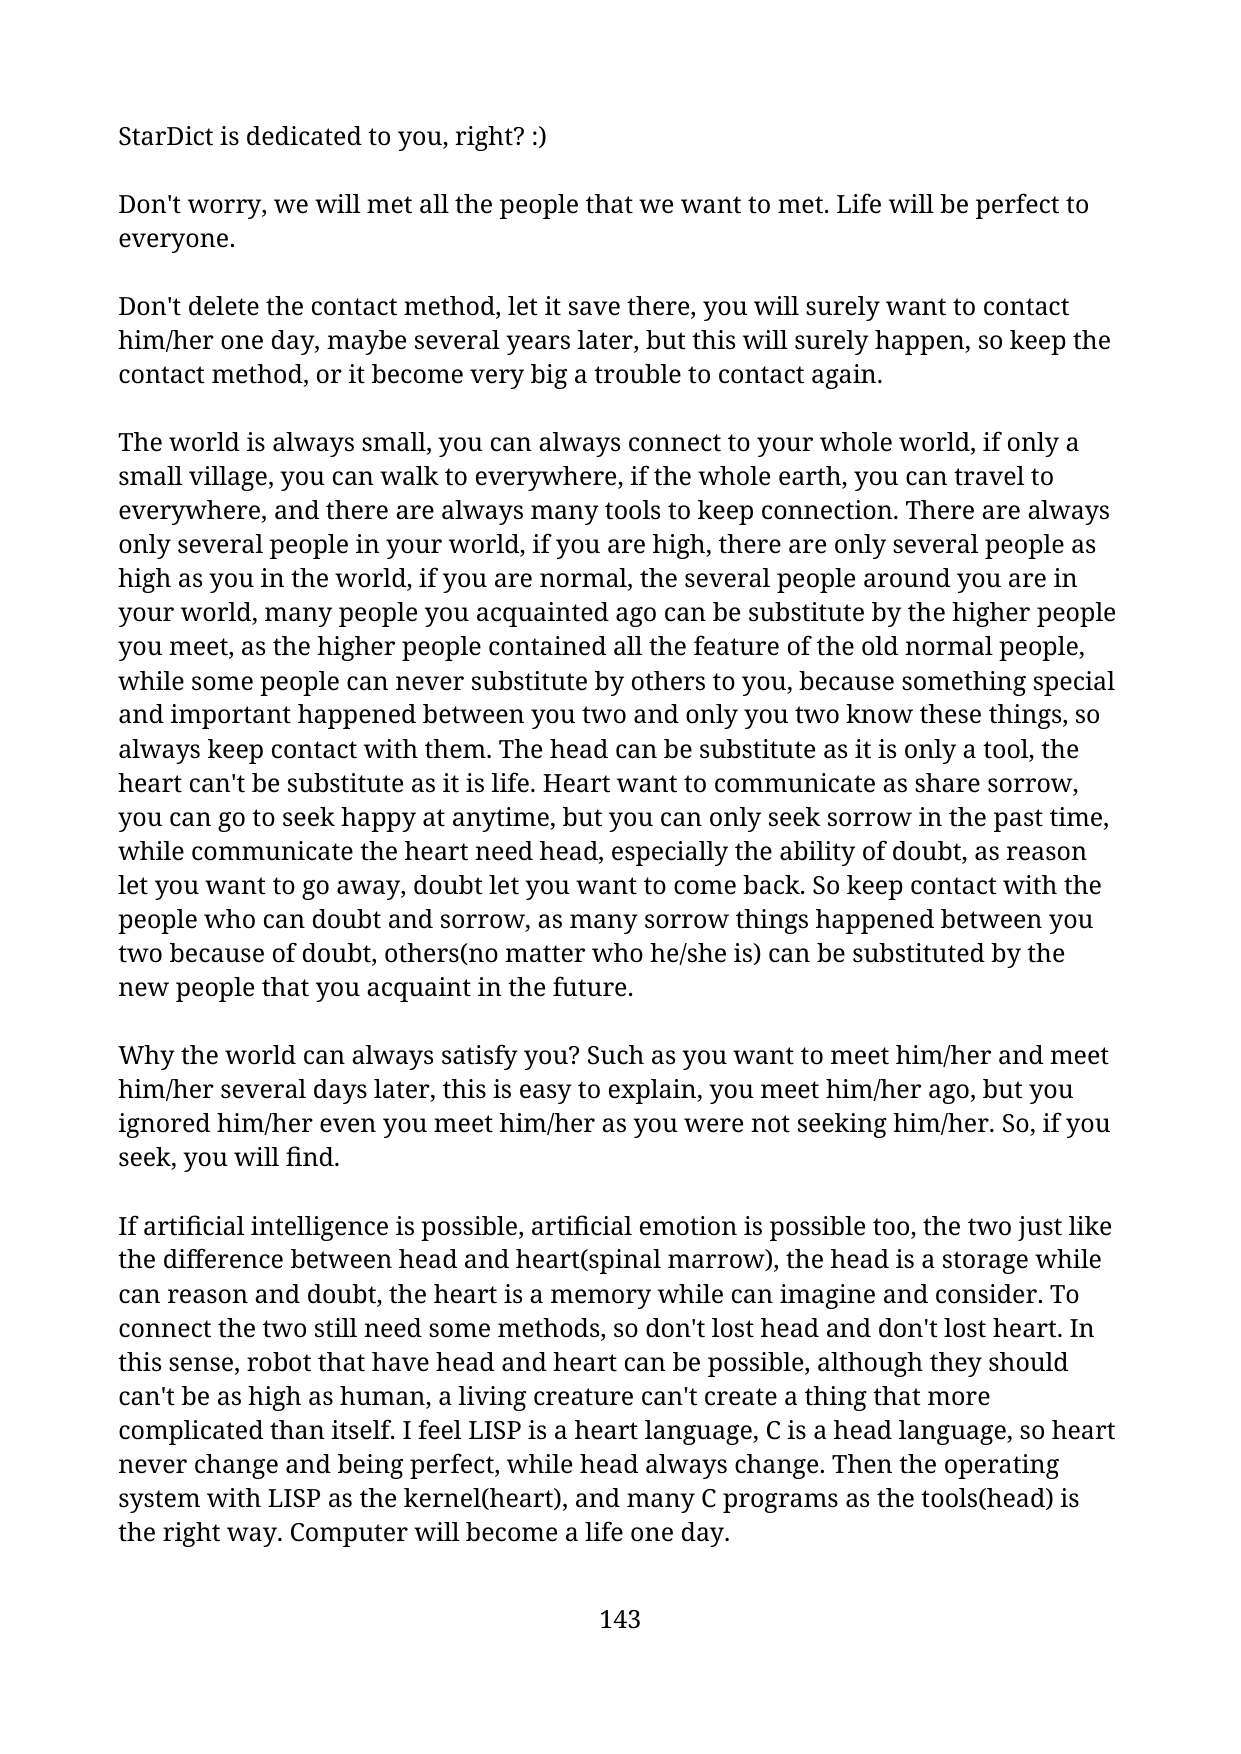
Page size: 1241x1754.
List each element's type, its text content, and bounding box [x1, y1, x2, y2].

text Don't delete the contact method, let it save there, you will surely want to contact him/her one day, maybe several years later, but this will surely happen, so keep the contact method, or it become very big a trouble to contact again. [118, 288, 1122, 391]
text If artificial intelligence is possible, artificial emotion is possible too, the two just like the difference between head and heart(spinal marrow), the head is a storage while can reason and doubt, the heart is a memory while can imagine and consider. To connect the two still need some methods, so don't lost head and don't lost heart. In this sense, robot that have head and heart can be possible, although they should can't be as high as human, a living creature can't create a thing that more complicated than itself. I feel LISP is a heart language, C is a head language, so heart never change and being perfect, while head always change. Then the operating system with LISP as the kernel(heart), and many C programs as the tools(head) is the right way. Computer will become a life one day. [118, 1208, 1122, 1549]
text Don't worry, we will met all the people that we want to met. Life will be perfect to everyone. [118, 186, 1122, 254]
text StarDict is dedicated to you, right? :) [118, 118, 1122, 152]
text Why the world can always satisfy you? Such as you want to meet him/her and meet him/her several days later, this is easy to explain, you meet him/her ago, but you ignored him/her even you meet him/her as you were not seeking him/her. So, if you seek, you will find. [118, 1038, 1122, 1174]
text The world is always small, you can always connect to your whole world, if only a small village, you can walk to everywhere, if the whole earth, you can travel to everywhere, and there are always many tools to keep connection. There are always only several people in your world, if you are high, there are only several people as high as you in the world, if you are normal, the several people around you are in your world, many people you acquainted ago can be substitute by the higher people you meet, as the higher people contained all the feature of the old normal people, while some people can never substitute by others to you, because something special and important happened between you two and only you two know these things, so always keep contact with them. The head can be substitute as it is only a tool, the heart can't be substitute as it is life. Heart want to communicate as share sorrow, you can go to seek happy at anytime, but you can only seek sorrow in the past time, while communicate the heart need head, especially the ability of doubt, as reason let you want to go away, doubt let you want to come back. So keep contact with the people who can doubt and sorrow, as many sorrow things happened between you two because of doubt, others(no matter who he/she is) can be substituted by the new people that you acquaint in the future. [118, 425, 1122, 1004]
